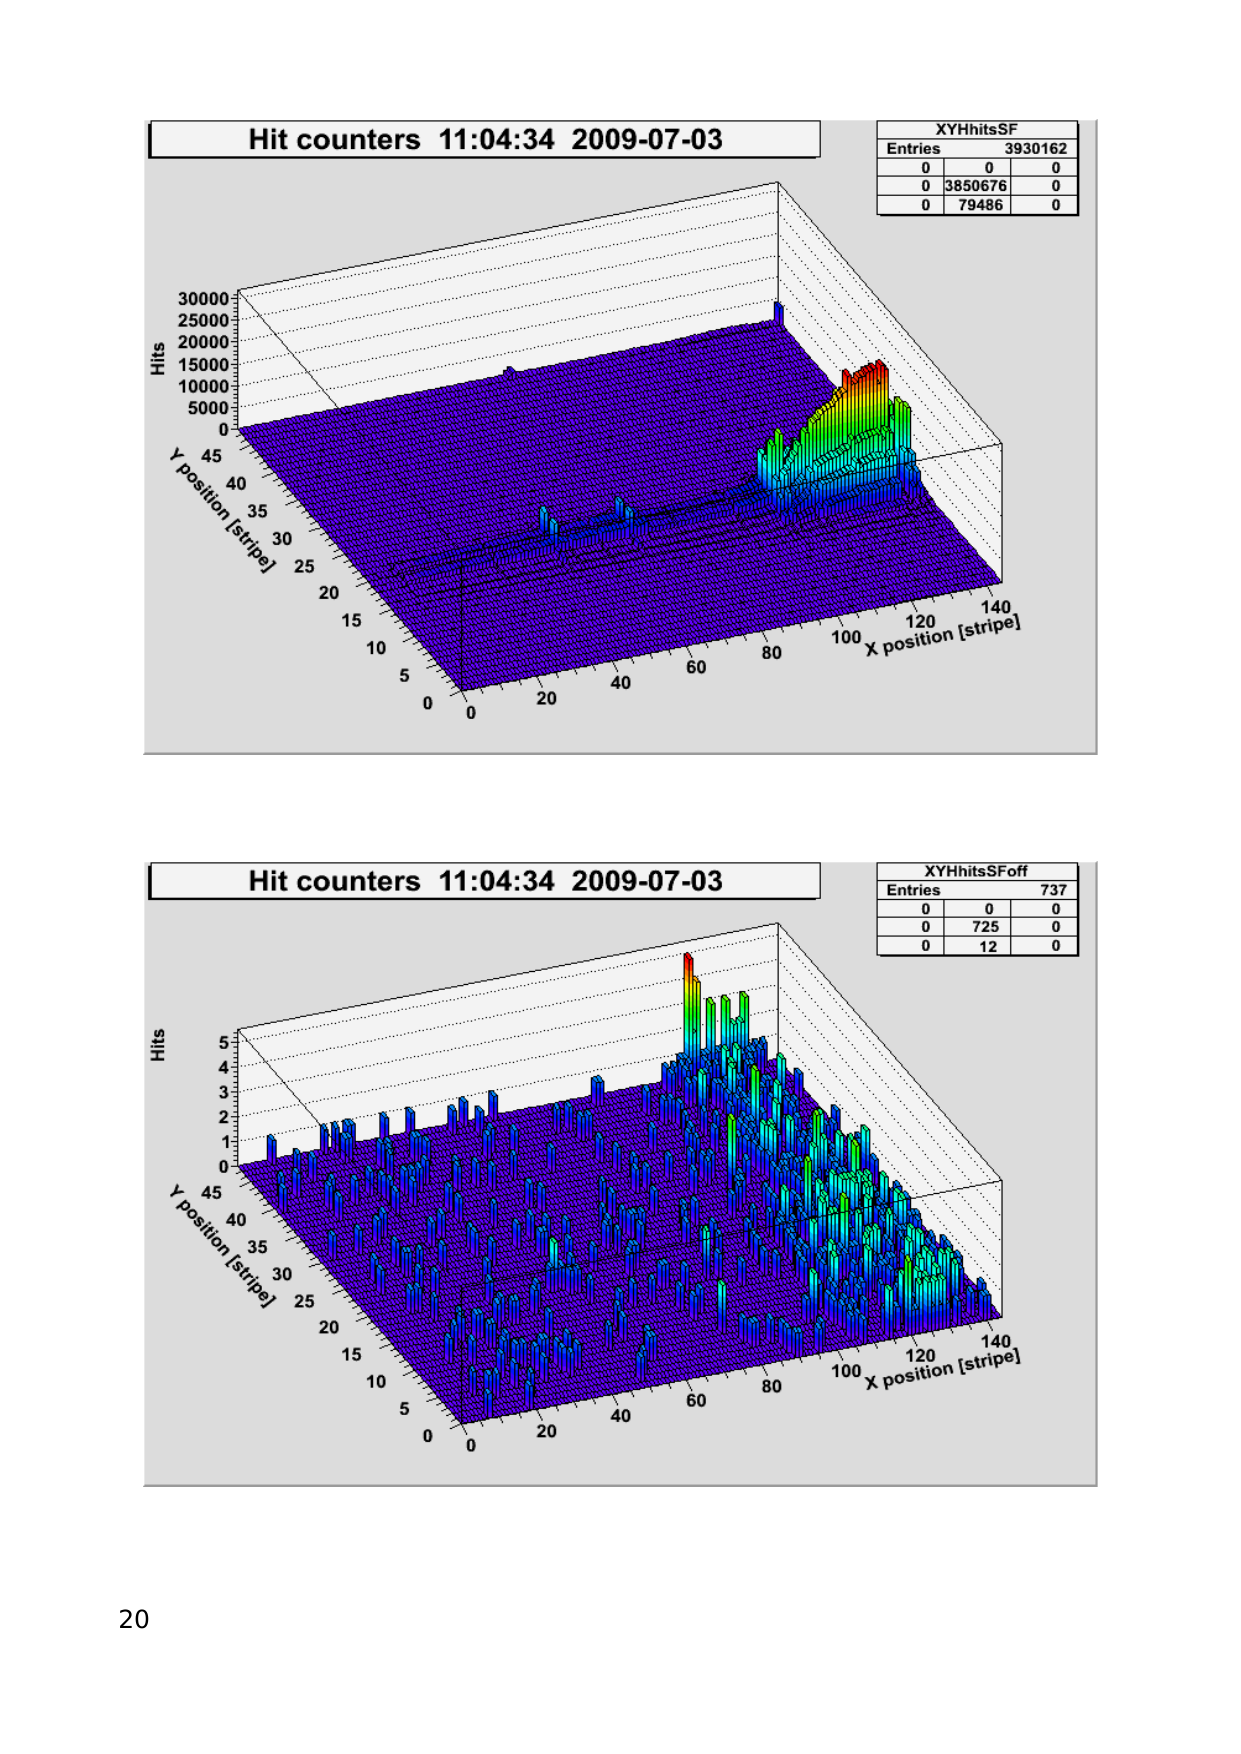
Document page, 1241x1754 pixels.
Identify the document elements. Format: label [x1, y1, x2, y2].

picture [142, 118, 1098, 755]
picture [142, 861, 1098, 1487]
